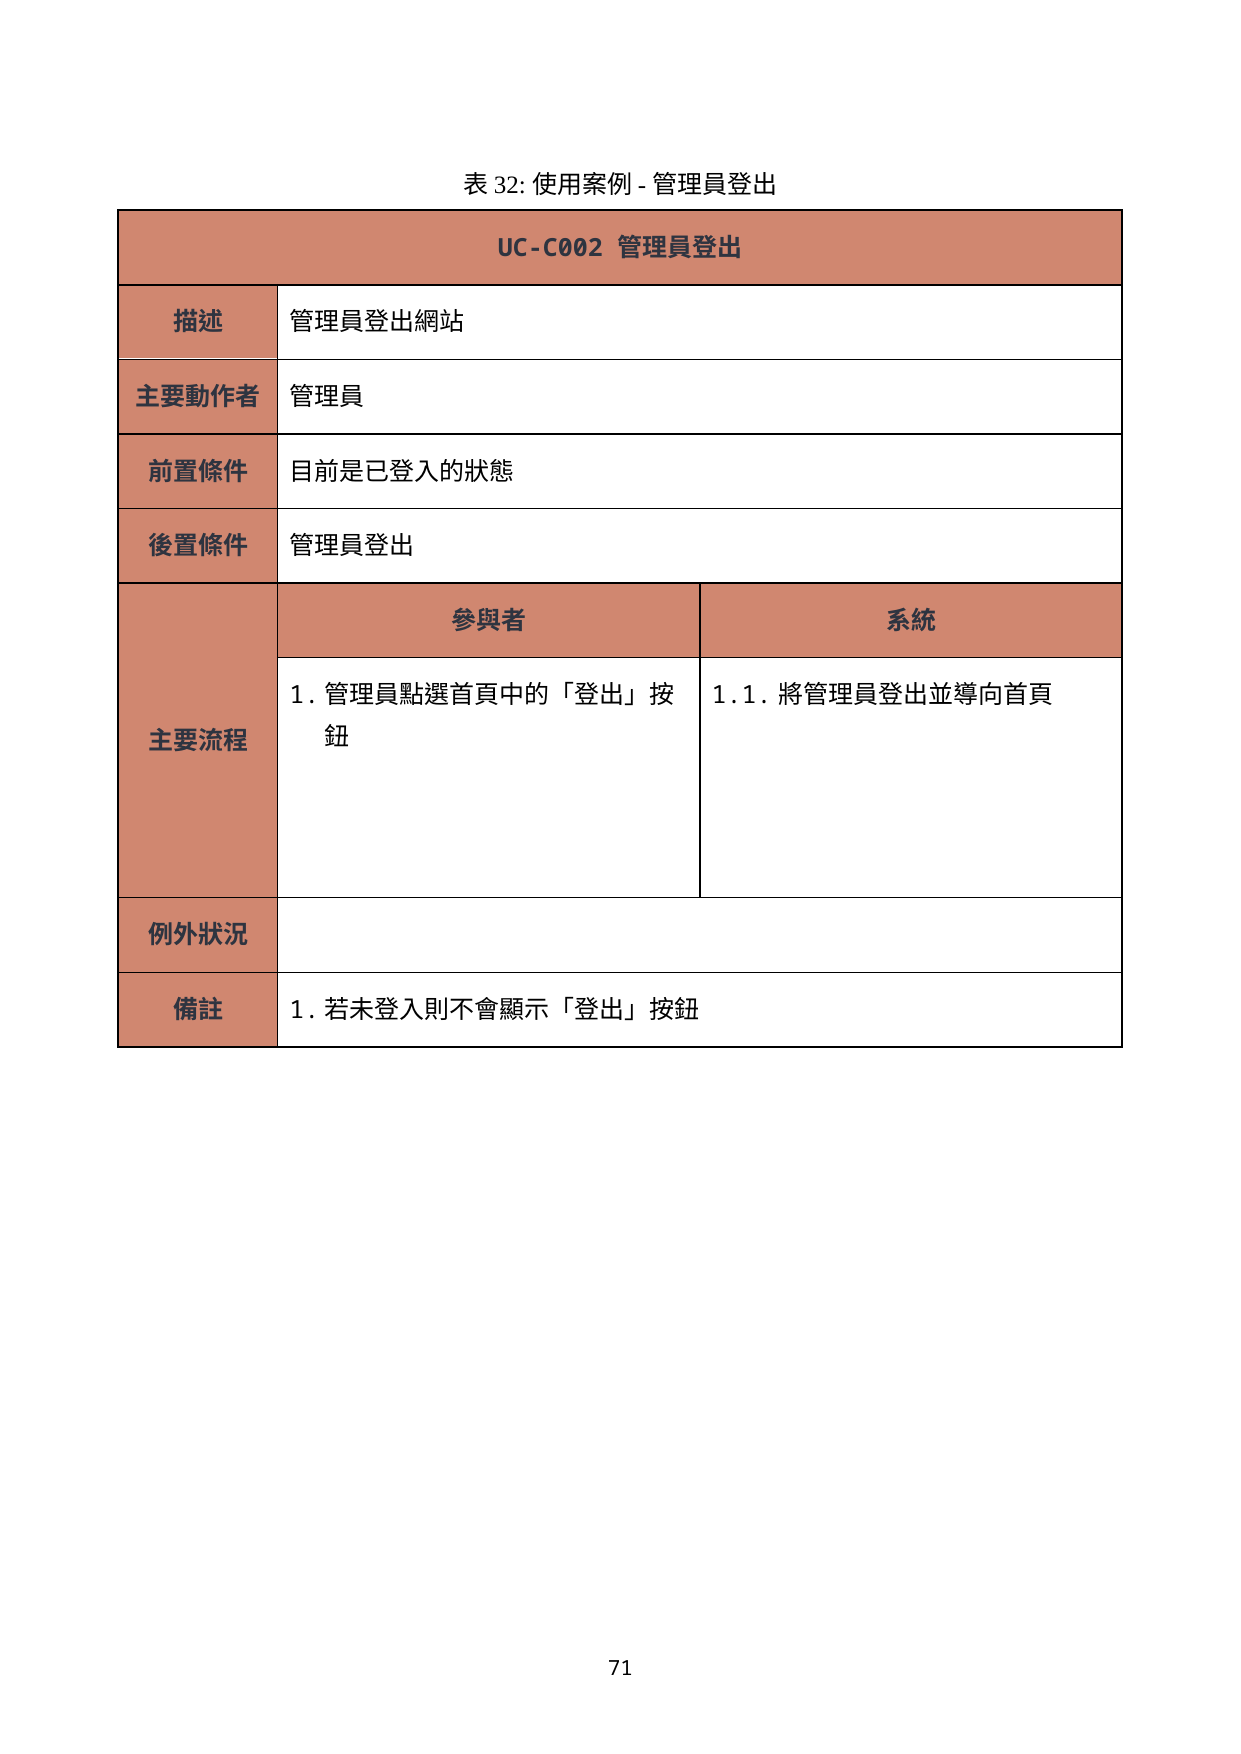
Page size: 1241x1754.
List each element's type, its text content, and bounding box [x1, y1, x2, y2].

table_cell 參與者 [278, 584, 699, 657]
table_cell 主要動作者 [119, 360, 277, 433]
table_cell 若未登入則不會顯示「登出」按鈕 [278, 973, 1121, 1046]
table_cell [278, 898, 1121, 971]
table_cell 系統 [701, 584, 1121, 657]
table_cell 管理員登出 [278, 509, 1121, 582]
table_cell 管理員點選首頁中的「登出」按鈕 [278, 658, 699, 897]
table_cell 例外狀況 [119, 898, 277, 971]
table_cell 描述 [119, 286, 277, 358]
text 表 32: 使用案例 - 管理員登出 [118, 164, 1122, 201]
table_cell 主要流程 [119, 584, 277, 897]
table_cell 將管理員登出並導向首頁 [701, 658, 1121, 897]
table_cell 前置條件 [119, 435, 277, 508]
table_cell 管理員 [278, 360, 1121, 433]
table_cell 管理員登出網站 [278, 286, 1121, 358]
table_header UC-C002 管理員登出 [119, 211, 1121, 284]
table_cell 後置條件 [119, 509, 277, 582]
table_cell 目前是已登入的狀態 [278, 435, 1121, 508]
table_cell 備註 [119, 973, 277, 1046]
